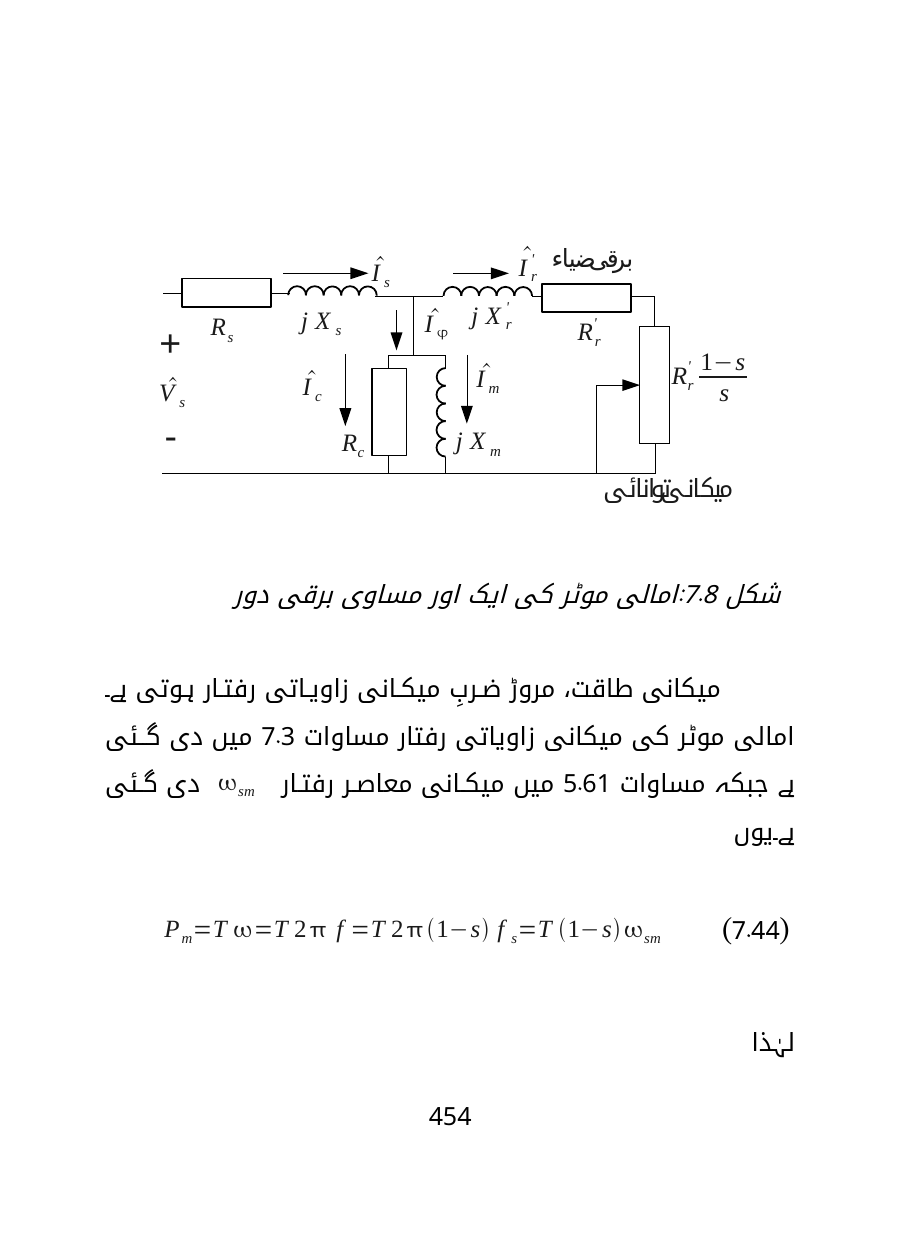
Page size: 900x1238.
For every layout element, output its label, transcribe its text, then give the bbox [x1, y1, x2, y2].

table_header [105, 902, 709, 973]
text شکل 7.8:امالی موٹر کی ایک اور مساوی برقی دور [120, 181, 780, 619]
text میکانی طاقت، مروڑ ضربِ میکانی زاویاتی رفتار ہوتی ہے۔ امالی موٹر کی میکانی زاویاتی رفتار مساوات 7.3 میں دی گئی ہے جبکہ مساوات 5.61 میں میکانی معاصر رفتار دی گئی ہے۔یوں [105, 666, 795, 855]
table_header (7.44) [710, 902, 795, 973]
text لہٰذا [105, 1020, 795, 1067]
